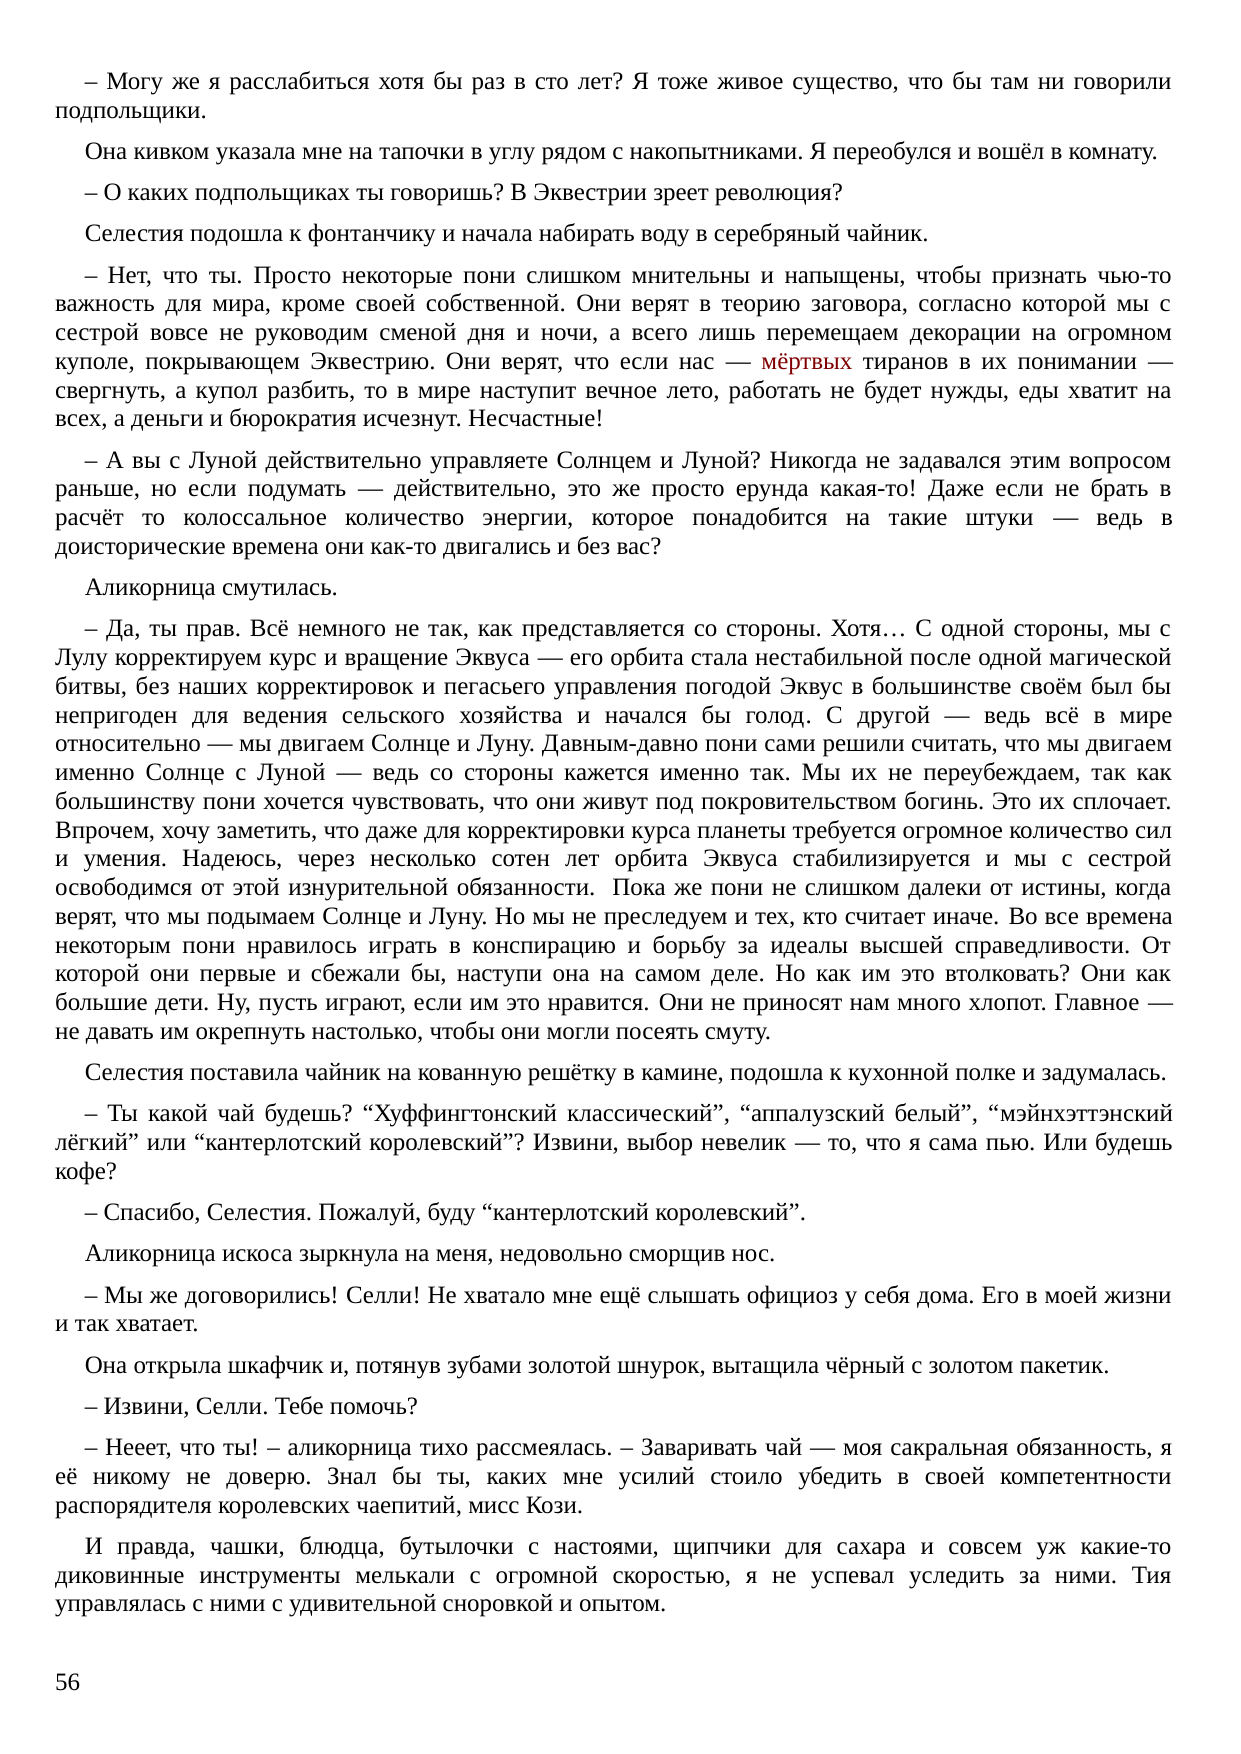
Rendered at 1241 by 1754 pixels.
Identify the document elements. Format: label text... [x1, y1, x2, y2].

text Она открыла шкафчик и, потянув зубами золотой шнурок, вытащила чёрный с золотом пакетик. [55, 1350, 1173, 1378]
text Селестия подошла к фонтанчику и начала набирать воду в серебряный чайник. [55, 218, 1173, 247]
text И правда, чашки, блюдца, бутылочки с настоями, щипчики для сахара и совсем уж какие-то диковинные инструменты мелькали с огромной скоростью, я не успевал уследить за ними. Тия управлялась с ними с удивительной сноровкой и опытом. [55, 1531, 1173, 1617]
text – А вы с Луной действительно управляете Солнцем и Луной? Никогда не задавался этим вопросом раньше, но если подумать — действительно, это же просто ерунда какая-то! Даже если не брать в расчёт то колоссальное количество энергии, которое понадобится на такие штуки — ведь в доисторические времена они как-то двигались и без вас? [55, 445, 1173, 560]
text – Спасибо, Селестия. Пожалуй, буду “кантерлотский королевский”. [55, 1197, 1173, 1226]
text Она кивком указала мне на тапочки в углу рядом с накопытниками. Я переобулся и вошёл в комнату. [55, 136, 1173, 165]
text – Нееет, что ты! – аликорница тихо рассмеялась. – Заваривать чай — моя сакральная обязанность, я её никому не доверю. Знал бы ты, каких мне усилий стоило убедить в своей компетентности распорядителя королевских чаепитий, мисс Кози. [55, 1432, 1173, 1518]
text – Могу же я расслабиться хотя бы раз в сто лет? Я тоже живое существо, что бы там ни говорили подпольщики. [55, 66, 1173, 123]
text – Да, ты прав. Всё немного не так, как представляется со стороны. Хотя… С одной стороны, мы с Лулу корректируем курс и вращение Эквуса — его орбита стала нестабильной после одной магической битвы, без наших корректировок и пегасьего управления погодой Эквус в большинстве своём был бы непригоден для ведения сельского хозяйства и начался бы голод. С другой — ведь всё в мире относительно — мы двигаем Солнце и Луну. Давным-давно пони сами решили считать, что мы двигаем именно Солнце с Луной — ведь со стороны кажется именно так. Мы их не переубеждаем, так как большинству пони хочется чувствовать, что они живут под покровительством богинь. Это их сплочает. Впрочем, хочу заметить, что даже для корректировки курса планеты требуется огромное количество сил и умения. Надеюсь, через несколько сотен лет орбита Эквуса стабилизируется и мы с сестрой освободимся от этой изнурительной обязанности. Пока же пони не слишком далеки от истины, когда верят, что мы подымаем Солнце и Луну. Но мы не преследуем и тех, кто считает иначе. Во все времена некоторым пони нравилось играть в конспирацию и борьбу за идеалы высшей справедливости. От которой они первые и сбежали бы, наступи она на самом деле. Но как им это втолковать? Они как большие дети. Ну, пусть играют, если им это нравится. Они не приносят нам много хлопот. Главное — не давать им окрепнуть настолько, чтобы они могли посеять смуту. [55, 613, 1173, 1045]
text Аликорница искоса зыркнула на меня, недовольно сморщив нос. [55, 1238, 1173, 1267]
text – Нет, что ты. Просто некоторые пони слишком мнительны и напыщены, чтобы признать чью-то важность для мира, кроме своей собственной. Они верят в теорию заговора, согласно которой мы с сестрой вовсе не руководим сменой дня и ночи, а всего лишь перемещаем декорации на огромном куполе, покрывающем Эквестрию. Они верят, что если нас — мёртвых тиранов в их понимании — свергнуть, а купол разбить, то в мире наступит вечное лето, работать не будет нужды, еды хватит на всех, а деньги и бюрократия исчезнут. Несчастные! [55, 260, 1173, 432]
text – Ты какой чай будешь? “Хуффингтонский классический”, “аппалузский белый”, “мэйнхэттэнский лёгкий” или “кантерлотский королевский”? Извини, выбор невелик — то, что я сама пью. Или будешь кофе? [55, 1098, 1173, 1185]
text – Извини, Селли. Тебе помочь? [55, 1391, 1173, 1420]
text Аликорница смутилась. [55, 572, 1173, 601]
text – О каких подпольщиках ты говоришь? В Эквестрии зреет революция? [55, 177, 1173, 206]
text – Мы же договорились! Селли! Не хватало мне ещё слышать официоз у себя дома. Его в моей жизни и так хватает. [55, 1280, 1173, 1337]
text Селестия поставила чайник на кованную решётку в камине, подошла к кухонной полке и задумалась. [55, 1057, 1173, 1086]
